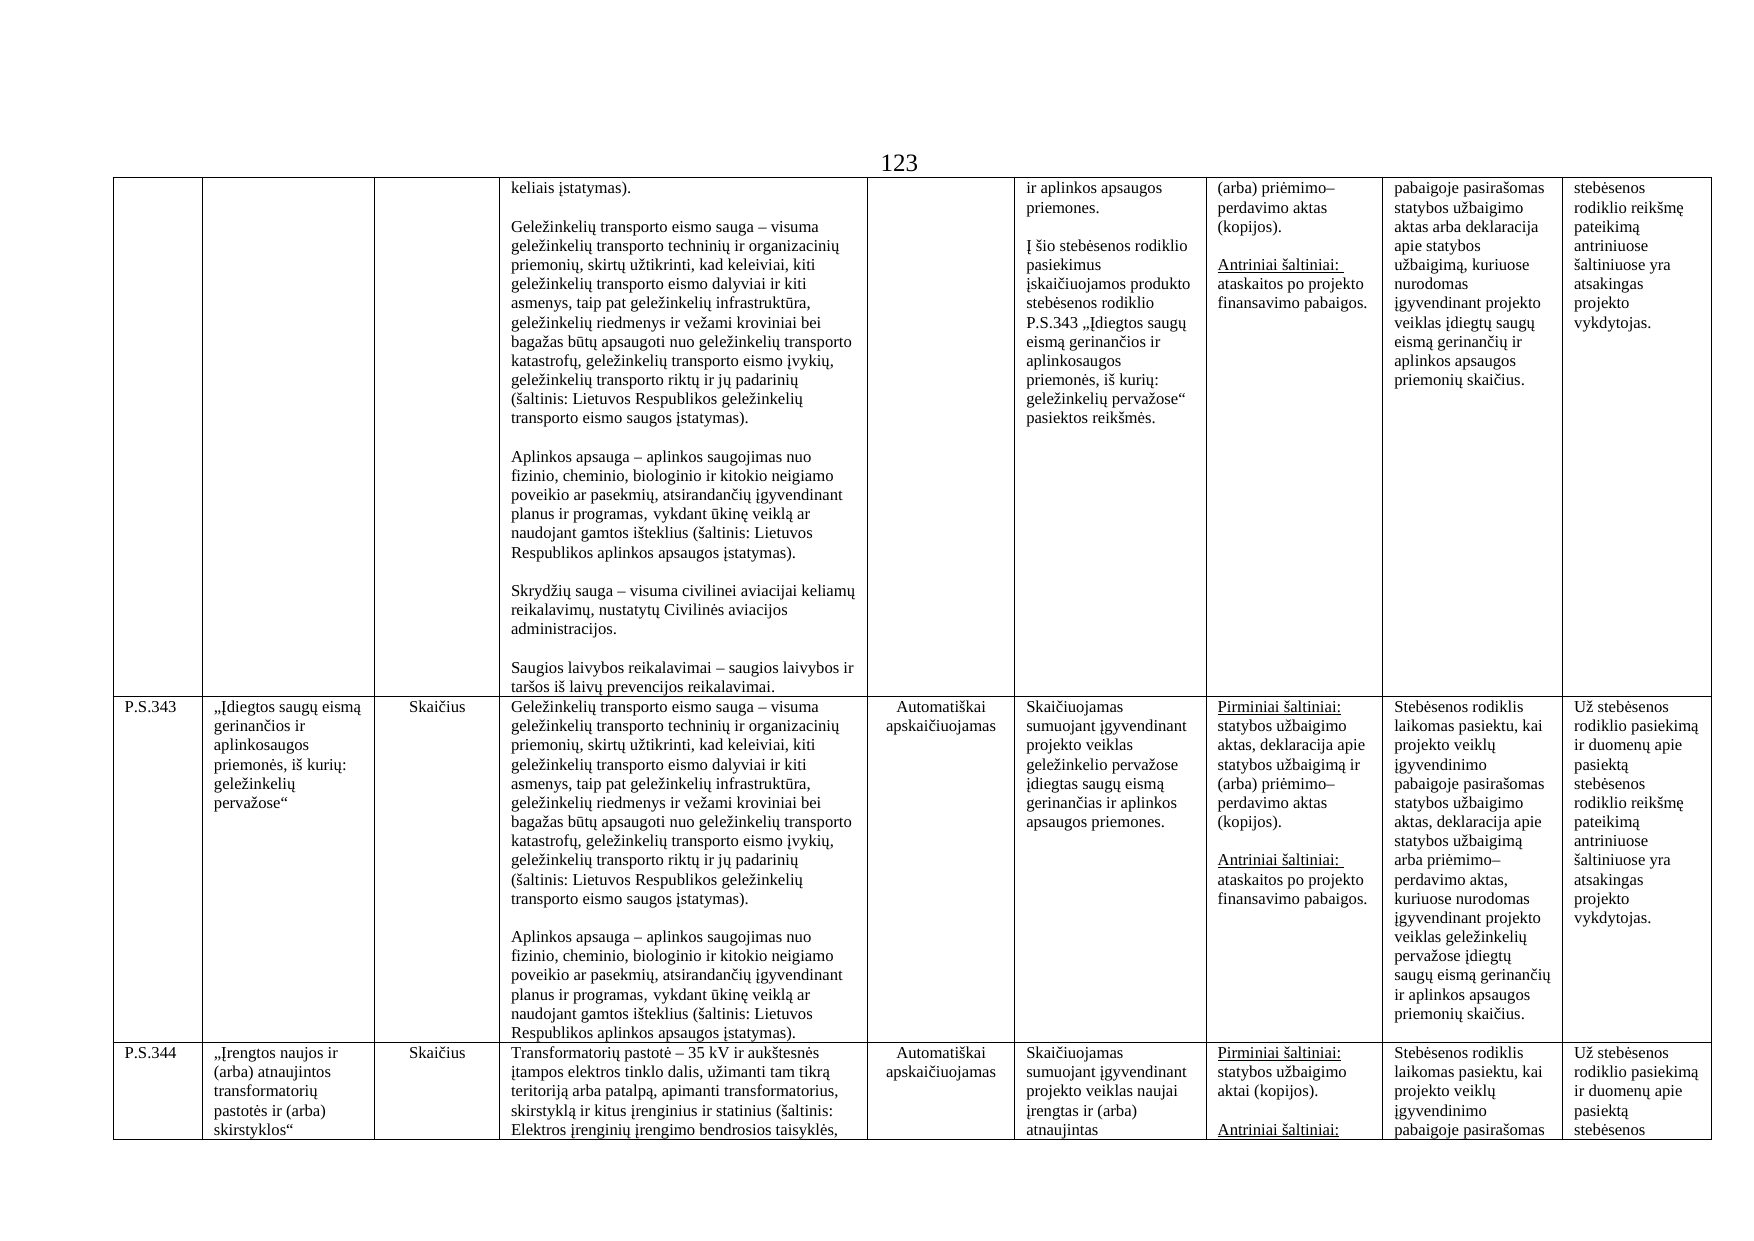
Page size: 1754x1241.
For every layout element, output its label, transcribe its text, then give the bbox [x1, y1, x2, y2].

table_cell „Įrengtos naujos ir (arba) atnaujintos transformatorių pastotės ir (arba) skirstyklos“ [203, 1043, 374, 1139]
table_cell Už stebėsenos rodiklio pasiekimą ir duomenų apie pasiektą stebėsenos rodiklio reikšmę pateikimą antriniuose šaltiniuose yra atsakingas projekto vykdytojas. [1563, 697, 1711, 1042]
table_cell ir aplinkos apsaugos priemones. Į šio stebėsenos rodiklio pasiekimus įskaičiuojamos produkto stebėsenos rodiklio P.S.343 „Įdiegtos saugų eismą gerinančios ir aplinkosaugos priemonės, iš kurių: geležinkelių pervažose“ pasiektos reikšmės. [1015, 178, 1206, 696]
table_cell Automatiškai apskaičiuojamas [868, 697, 1014, 1042]
table_cell Skaičiuojamas sumuojant įgyvendinant projekto veiklas naujai įrengtas ir (arba) atnaujintas [1015, 1043, 1206, 1139]
table_cell (arba) priėmimo–perdavimo aktas (kopijos). Antriniai šaltiniai: ataskaitos po projekto finansavimo pabaigos. [1207, 178, 1382, 696]
table_cell Skaičius [375, 1043, 499, 1139]
table_cell stebėsenos rodiklio reikšmę pateikimą antriniuose šaltiniuose yra atsakingas projekto vykdytojas. [1563, 178, 1711, 696]
table_cell Automatiškai apskaičiuojamas [868, 1043, 1014, 1139]
table_cell Skaičius [375, 697, 499, 1042]
table_cell [203, 178, 374, 696]
table_cell Transformatorių pastotė – 35 kV ir aukštesnės įtampos elektros tinklo dalis, užimanti tam tikrą teritoriją arba patalpą, apimanti transformatorius, skirstyklą ir kitus įrenginius ir statinius (šaltinis: Elektros įrenginių įrengimo bendrosios taisyklės, [500, 1043, 867, 1139]
table_cell Už stebėsenos rodiklio pasiekimą ir duomenų apie pasiektą stebėsenos [1563, 1043, 1711, 1139]
table_cell Pirminiai šaltiniai: statybos užbaigimo aktai (kopijos). Antriniai šaltiniai: [1207, 1043, 1382, 1139]
table_cell P.S.343 [114, 697, 202, 1042]
table_cell [375, 178, 499, 696]
table_cell Stebėsenos rodiklis laikomas pasiektu, kai projekto veiklų įgyvendinimo pabaigoje pasirašomas statybos užbaigimo aktas, deklaracija apie statybos užbaigimą arba priėmimo–perdavimo aktas, kuriuose nurodomas įgyvendinant projekto veiklas geležinkelių pervažose įdiegtų saugų eismą gerinančių ir aplinkos apsaugos priemonių skaičius. [1383, 697, 1562, 1042]
table_cell [114, 178, 202, 696]
table_cell Geležinkelių transporto eismo sauga – visuma geležinkelių transporto techninių ir organizacinių priemonių, skirtų užtikrinti, kad keleiviai, kiti geležinkelių transporto eismo dalyviai ir kiti asmenys, taip pat geležinkelių infrastruktūra, geležinkelių riedmenys ir vežami kroviniai bei bagažas būtų apsaugoti nuo geležinkelių transporto katastrofų, geležinkelių transporto eismo įvykių, geležinkelių transporto riktų ir jų padarinių (šaltinis: Lietuvos Respublikos geležinkelių transporto eismo saugos įstatymas). Aplinkos apsauga – aplinkos saugojimas nuo fizinio, cheminio, biologinio ir kitokio neigiamo poveikio ar pasekmių, atsirandančių įgyvendinant planus ir programas, vykdant ūkinę veiklą ar naudojant gamtos išteklius (šaltinis: Lietuvos Respublikos aplinkos apsaugos įstatymas). [500, 697, 867, 1042]
table_cell P.S.344 [114, 1043, 202, 1139]
table_cell Skaičiuojamas sumuojant įgyvendinant projekto veiklas geležinkelio pervažose įdiegtas saugų eismą gerinančias ir aplinkos apsaugos priemones. [1015, 697, 1206, 1042]
table_cell Stebėsenos rodiklis laikomas pasiektu, kai projekto veiklų įgyvendinimo pabaigoje pasirašomas [1383, 1043, 1562, 1139]
table_cell [868, 178, 1014, 696]
table_cell keliais įstatymas). Geležinkelių transporto eismo sauga – visuma geležinkelių transporto techninių ir organizacinių priemonių, skirtų užtikrinti, kad keleiviai, kiti geležinkelių transporto eismo dalyviai ir kiti asmenys, taip pat geležinkelių infrastruktūra, geležinkelių riedmenys ir vežami kroviniai bei bagažas būtų apsaugoti nuo geležinkelių transporto katastrofų, geležinkelių transporto eismo įvykių, geležinkelių transporto riktų ir jų padarinių (šaltinis: Lietuvos Respublikos geležinkelių transporto eismo saugos įstatymas). Aplinkos apsauga – aplinkos saugojimas nuo fizinio, cheminio, biologinio ir kitokio neigiamo poveikio ar pasekmių, atsirandančių įgyvendinant planus ir programas, vykdant ūkinę veiklą ar naudojant gamtos išteklius (šaltinis: Lietuvos Respublikos aplinkos apsaugos įstatymas). Skrydžių sauga – visuma civilinei aviacijai keliamų reikalavimų, nustatytų Civilinės aviacijos administracijos. Saugios laivybos reikalavimai – saugios laivybos ir taršos iš laivų prevencijos reikalavimai. [500, 178, 867, 696]
table_cell Pirminiai šaltiniai: statybos užbaigimo aktas, deklaracija apie statybos užbaigimą ir (arba) priėmimo–perdavimo aktas (kopijos). Antriniai šaltiniai: ataskaitos po projekto finansavimo pabaigos. [1207, 697, 1382, 1042]
table_cell pabaigoje pasirašomas statybos užbaigimo aktas arba deklaracija apie statybos užbaigimą, kuriuose nurodomas įgyvendinant projekto veiklas įdiegtų saugų eismą gerinančių ir aplinkos apsaugos priemonių skaičius. [1383, 178, 1562, 696]
table_cell „Įdiegtos saugų eismą gerinančios ir aplinkosaugos priemonės, iš kurių: geležinkelių pervažose“ [203, 697, 374, 1042]
